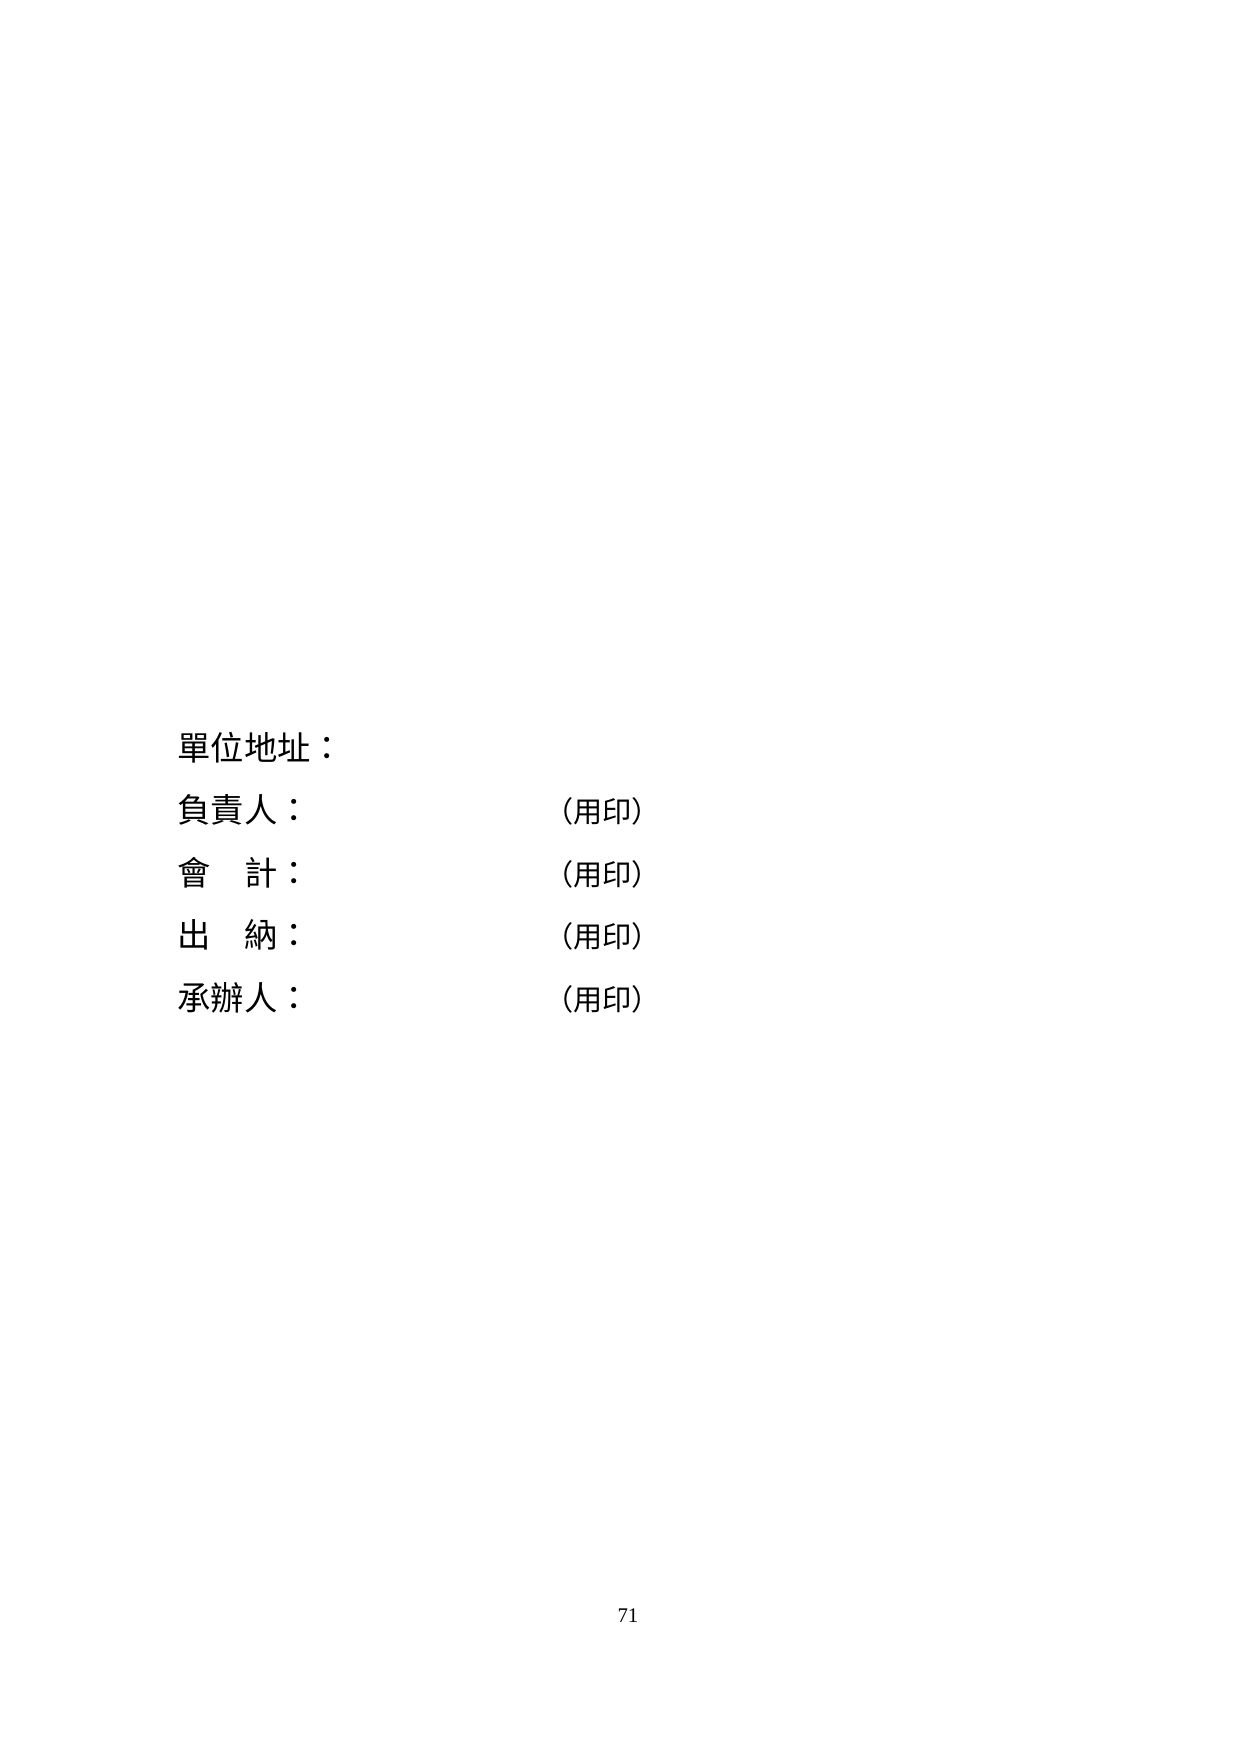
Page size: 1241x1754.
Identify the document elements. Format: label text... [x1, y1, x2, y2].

text 出 納： （用印） [177, 892, 1078, 954]
text 負責人： （用印） [177, 767, 1078, 829]
text 承辦人： （用印） [177, 954, 1078, 1017]
text 單位地址： [177, 704, 1078, 767]
text 會 計： （用印） [177, 829, 1078, 892]
